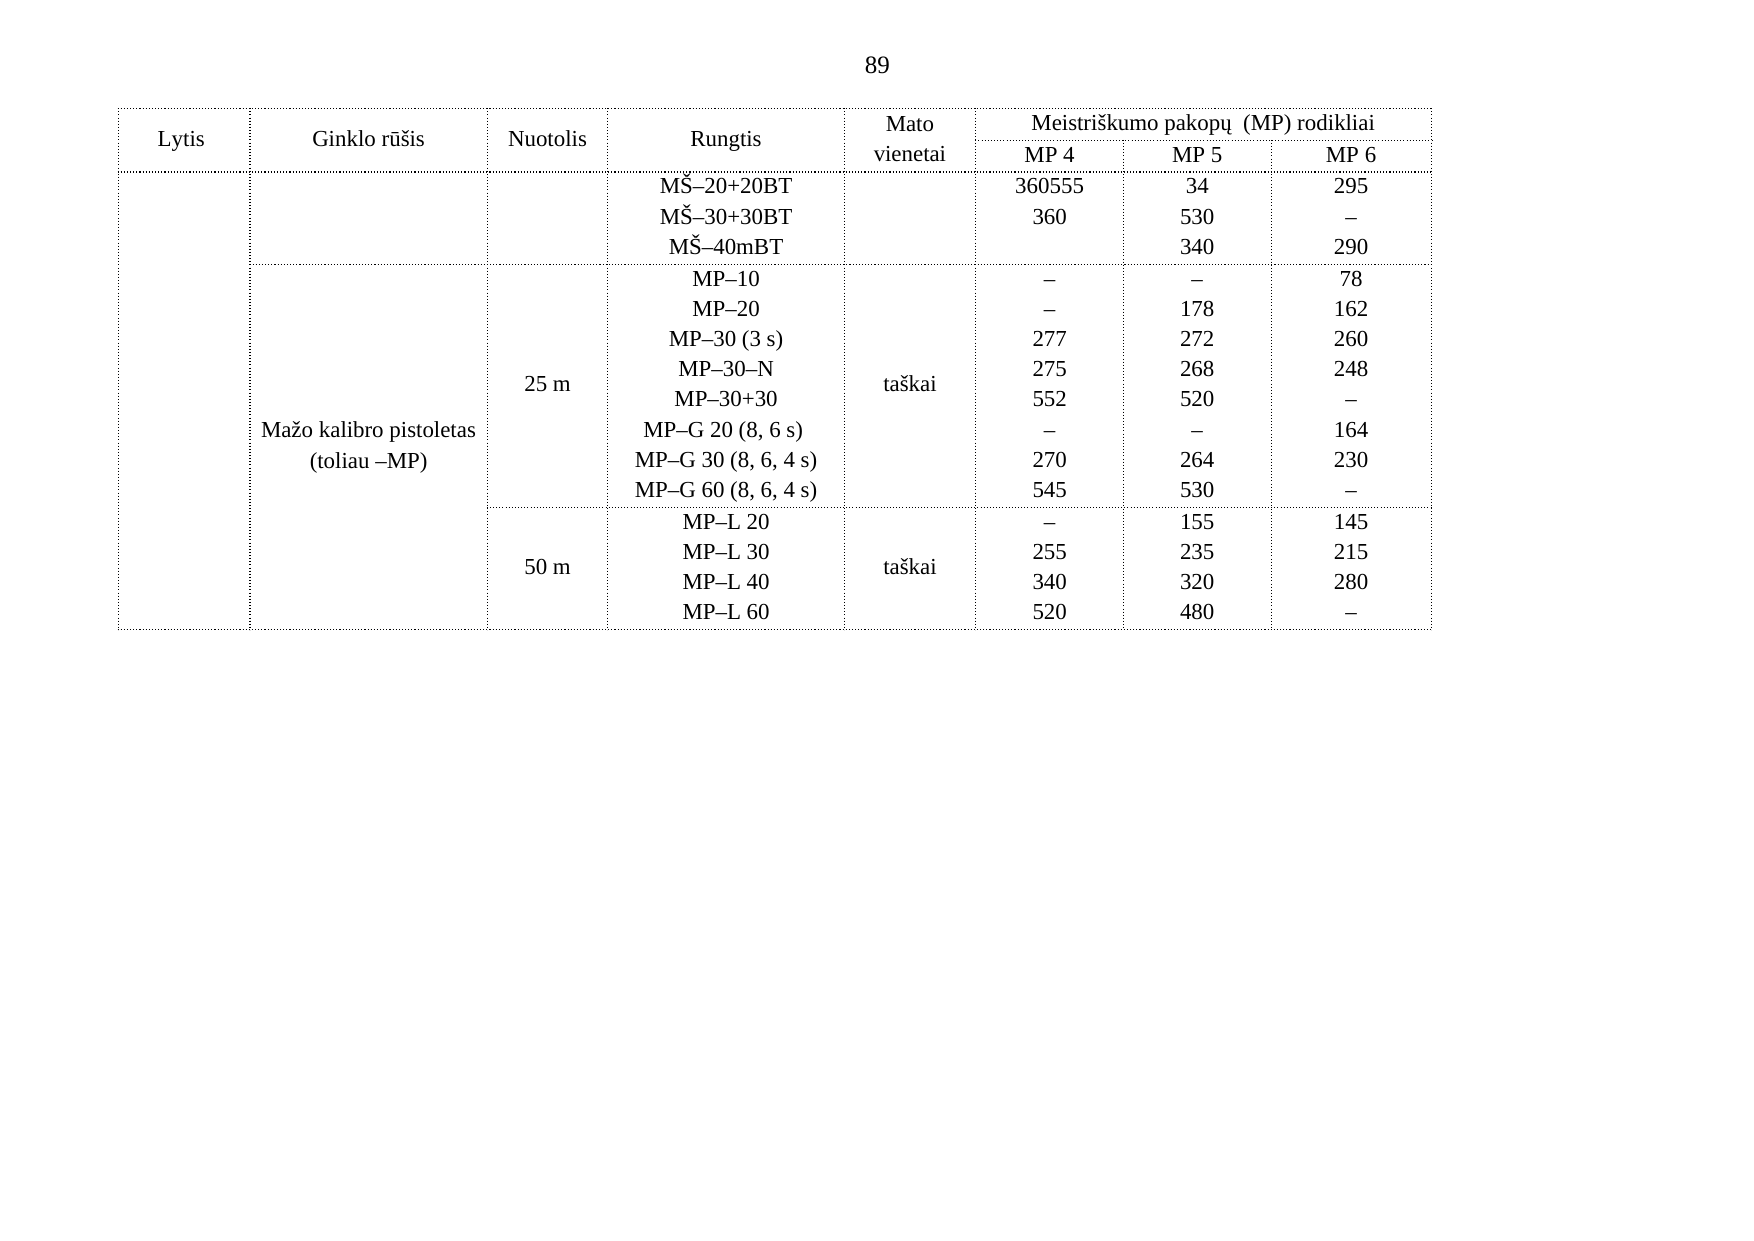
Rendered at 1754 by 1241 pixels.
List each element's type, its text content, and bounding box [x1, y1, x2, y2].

table_header Lytis [118, 108, 250, 171]
table_cell [844, 171, 976, 263]
table_cell MP 6 [1271, 140, 1431, 171]
table_cell 34 530 340 [1124, 171, 1271, 263]
table_cell – – 277 275 552 – 270 545 [976, 264, 1123, 507]
table_cell [118, 171, 250, 629]
table_cell 25 m [487, 264, 608, 507]
table_cell 360555 360 [976, 171, 1123, 263]
table_cell 295 – 290 [1271, 171, 1431, 263]
table_cell MP–10 MP–20 MP–30 (3 s) MP–30–N MP–30+30 MP–G 20 (8, 6 s) MP–G 30 (8, 6, 4 s) MP–G 60 (8, 6, 4 s) [608, 264, 844, 507]
table_header Mato vienetai [844, 108, 976, 171]
table_cell – 255 340 520 [976, 507, 1123, 629]
table_cell MP 4 [976, 140, 1123, 171]
table_cell [487, 171, 608, 263]
table_cell MP–L 20 MP–L 30 MP–L 40 MP–L 60 [608, 507, 844, 629]
table_header Meistriškumo pakopų (MP) rodikliai [976, 108, 1431, 140]
table_cell 50 m [487, 507, 608, 629]
table_cell MP 5 [1124, 140, 1271, 171]
table_cell – 178 272 268 520 – 264 530 [1124, 264, 1271, 507]
table_cell 145 215 280 – [1271, 507, 1431, 629]
table_header Ginklo rūšis [250, 108, 487, 171]
table_cell taškai [844, 264, 976, 507]
table_header Rungtis [608, 108, 844, 171]
table_cell taškai [844, 507, 976, 629]
table_cell 155 235 320 480 [1124, 507, 1271, 629]
table_cell Mažo kalibro pistoletas (toliau –MP) [250, 264, 487, 629]
table_cell 78 162 260 248 – 164 230 – [1271, 264, 1431, 507]
table_header Nuotolis [487, 108, 608, 171]
table_cell MŠ–20+20BT MŠ–30+30BT MŠ–40mBT [608, 171, 844, 263]
table_cell [250, 171, 487, 263]
